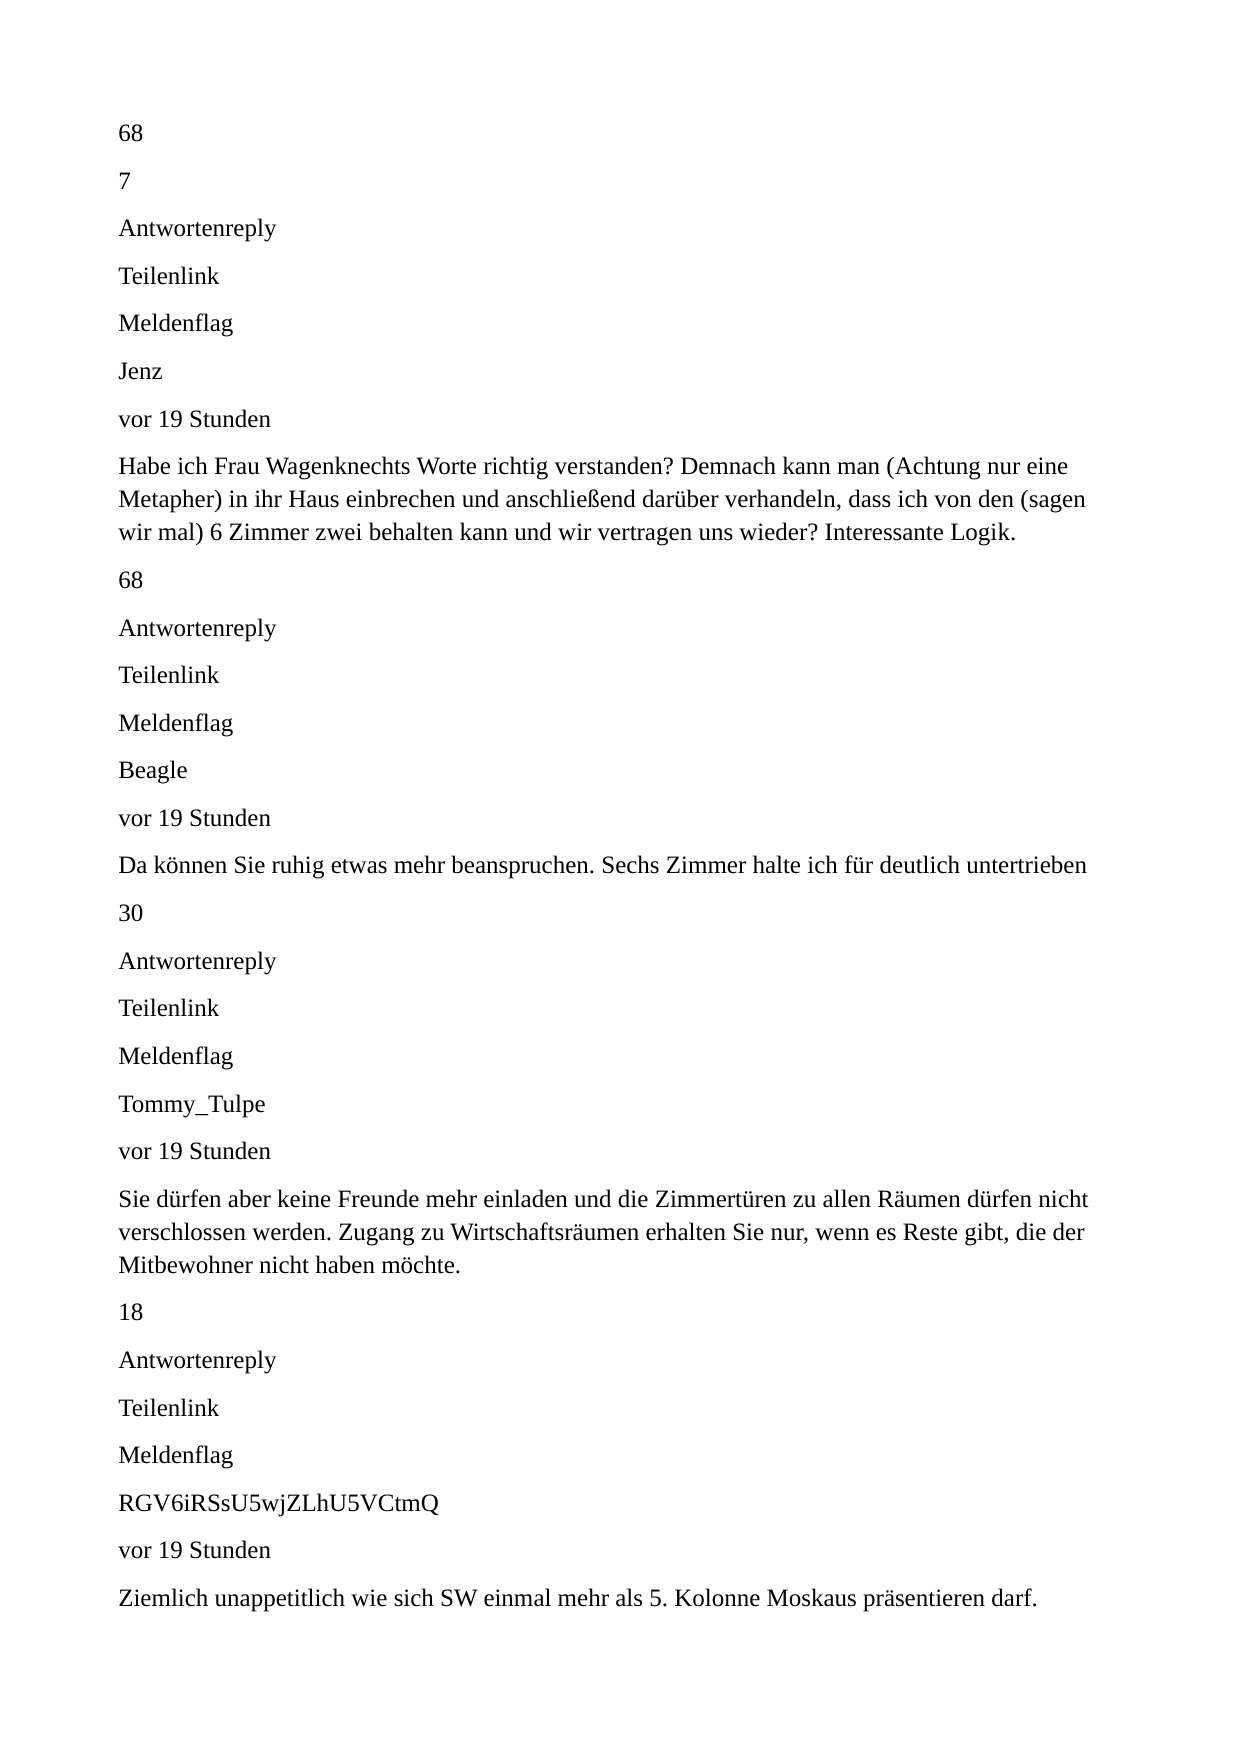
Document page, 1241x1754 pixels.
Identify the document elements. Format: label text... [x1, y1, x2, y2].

text Antwortenreply [118, 213, 1122, 242]
text Teilenlink [118, 993, 1122, 1022]
text Beagle [118, 755, 1122, 784]
text vor 19 Stunden [118, 1136, 1122, 1165]
text 30 [118, 898, 1122, 927]
text Ziemlich unappetitlich wie sich SW einmal mehr als 5. Kolonne Moskaus präsentieren darf. [118, 1583, 1122, 1612]
text 68 [118, 565, 1122, 594]
text Antwortenreply [118, 946, 1122, 974]
text 18 [118, 1297, 1122, 1326]
text Meldenflag [118, 308, 1122, 337]
text Sie dürfen aber keine Freunde mehr einladen und die Zimmertüren zu allen Räumen dürfen nicht verschlossen werden. Zugang zu Wirtschaftsräumen erhalten Sie nur, wenn es Reste gibt, die der Mitbewohner nicht haben möchte. [118, 1184, 1122, 1279]
text Tommy_Tulpe [118, 1089, 1122, 1117]
text Meldenflag [118, 1440, 1122, 1469]
text RGV6iRSsU5wjZLhU5VCtmQ [118, 1488, 1122, 1517]
text Teilenlink [118, 261, 1122, 290]
text Jenz [118, 356, 1122, 385]
text Meldenflag [118, 708, 1122, 737]
text Teilenlink [118, 1393, 1122, 1421]
text vor 19 Stunden [118, 803, 1122, 832]
text Habe ich Frau Wagenknechts Worte richtig verstanden? Demnach kann man (Achtung nur eine Metapher) in ihr Haus einbrechen und anschließend darüber verhandeln, dass ich von den (sagen wir mal) 6 Zimmer zwei behalten kann und wir vertragen uns wieder? Interessante Logik. [118, 451, 1122, 546]
text vor 19 Stunden [118, 1536, 1122, 1564]
text Antwortenreply [118, 613, 1122, 641]
text 68 [118, 118, 1122, 147]
text Da können Sie ruhig etwas mehr beanspruchen. Sechs Zimmer halte ich für deutlich untertrieben [118, 851, 1122, 879]
text Teilenlink [118, 660, 1122, 689]
text 7 [118, 166, 1122, 194]
text vor 19 Stunden [118, 404, 1122, 432]
text Antwortenreply [118, 1345, 1122, 1374]
text Meldenflag [118, 1041, 1122, 1070]
